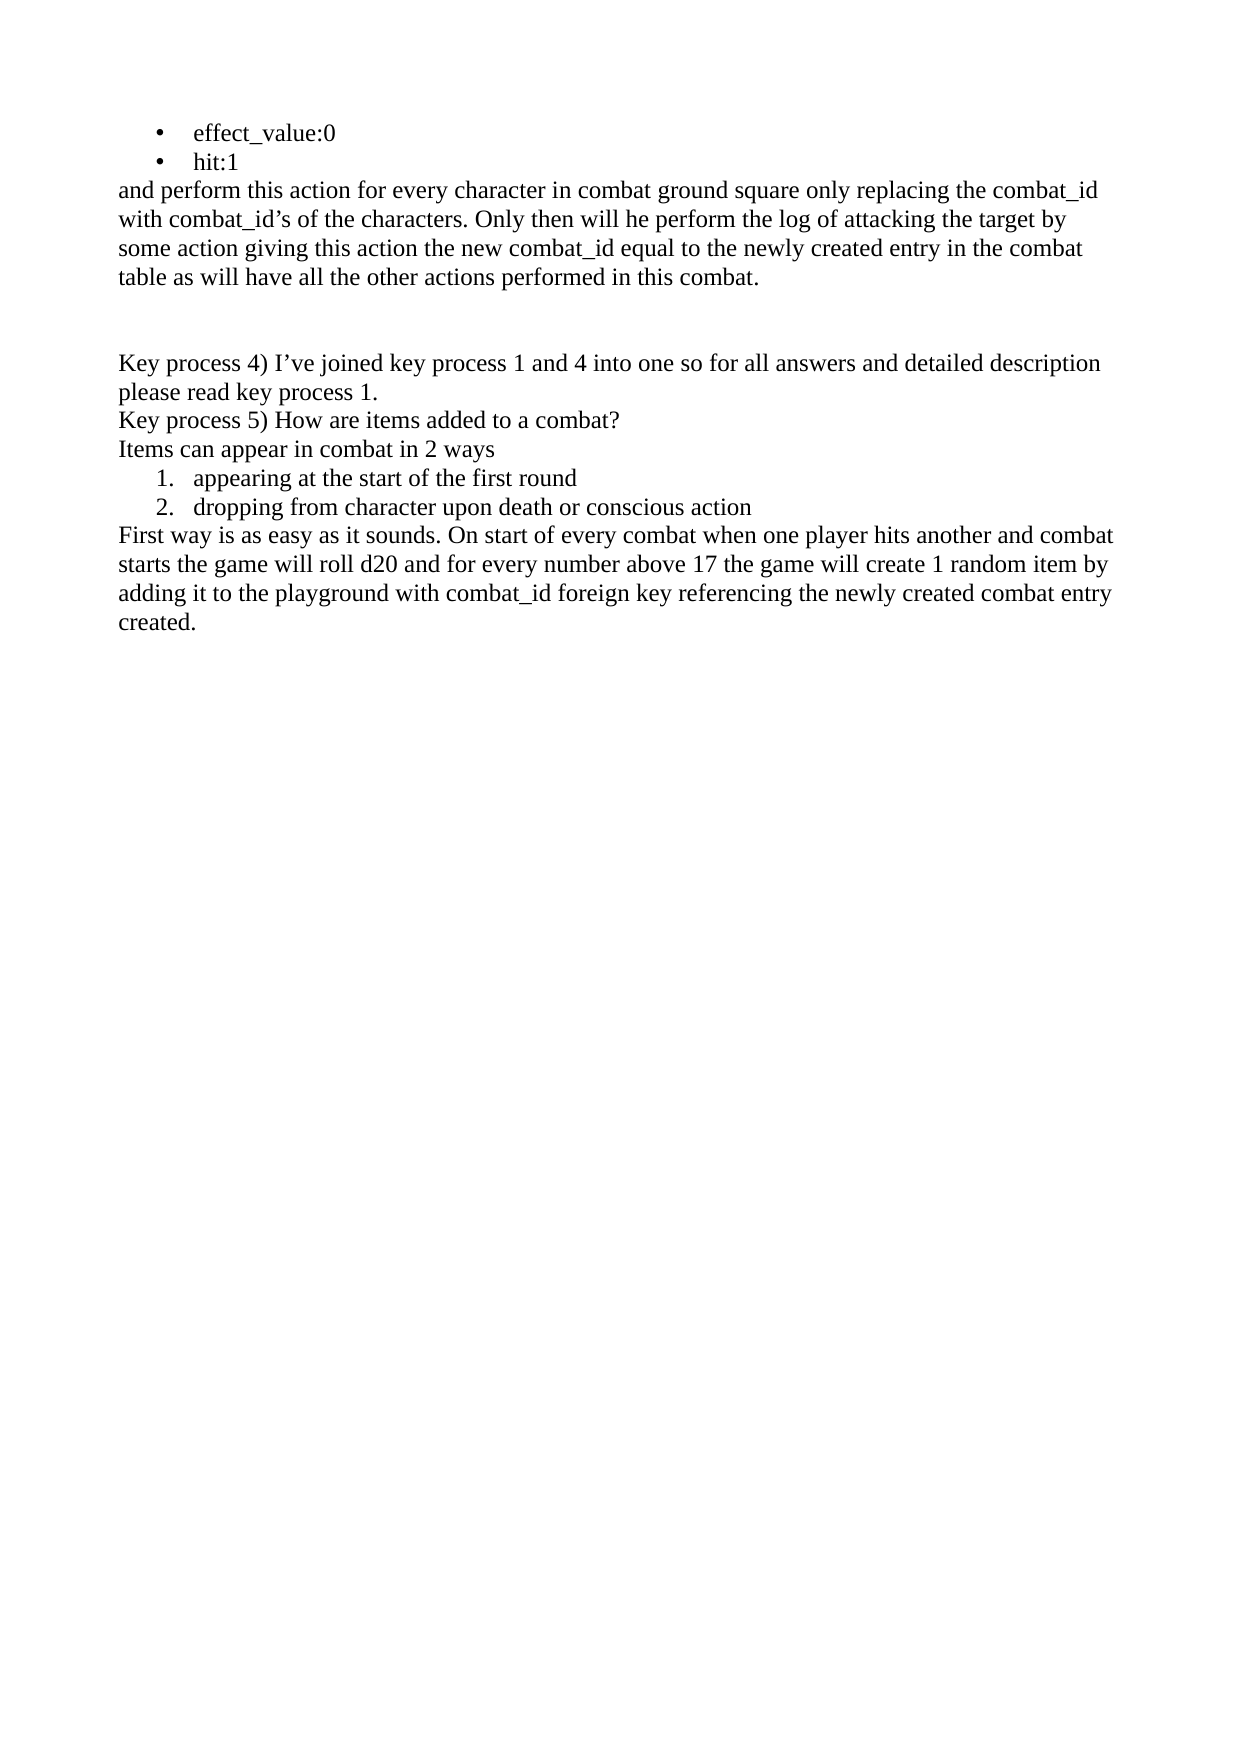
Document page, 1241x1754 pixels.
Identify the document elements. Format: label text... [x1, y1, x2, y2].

list effect_value:0 [156, 118, 1122, 147]
text Key process 5) How are items added to a combat? [118, 406, 1122, 434]
text Key process 4) I’ve joined key process 1 and 4 into one so for all answers and detailed description please read key process 1. [118, 348, 1122, 406]
text Items can appear in combat in 2 ways [118, 434, 1122, 463]
text First way is as easy as it sounds. On start of every combat when one player hits another and combat starts the game will roll d20 and for every number above 17 the game will create 1 random item by adding it to the playground with combat_id foreign key referencing the newly created combat entry created. [118, 521, 1122, 636]
list appearing at the start of the first round [156, 463, 1122, 492]
list dropping from character upon death or conscious action [156, 492, 1122, 521]
list hit:1 [156, 147, 1122, 176]
text and perform this action for every character in combat ground square only replacing the combat_id with combat_id’s of the characters. Only then will he perform the log of attacking the target by some action giving this action the new combat_id equal to the newly created entry in the combat table as will have all the other actions performed in this combat. [118, 176, 1122, 291]
